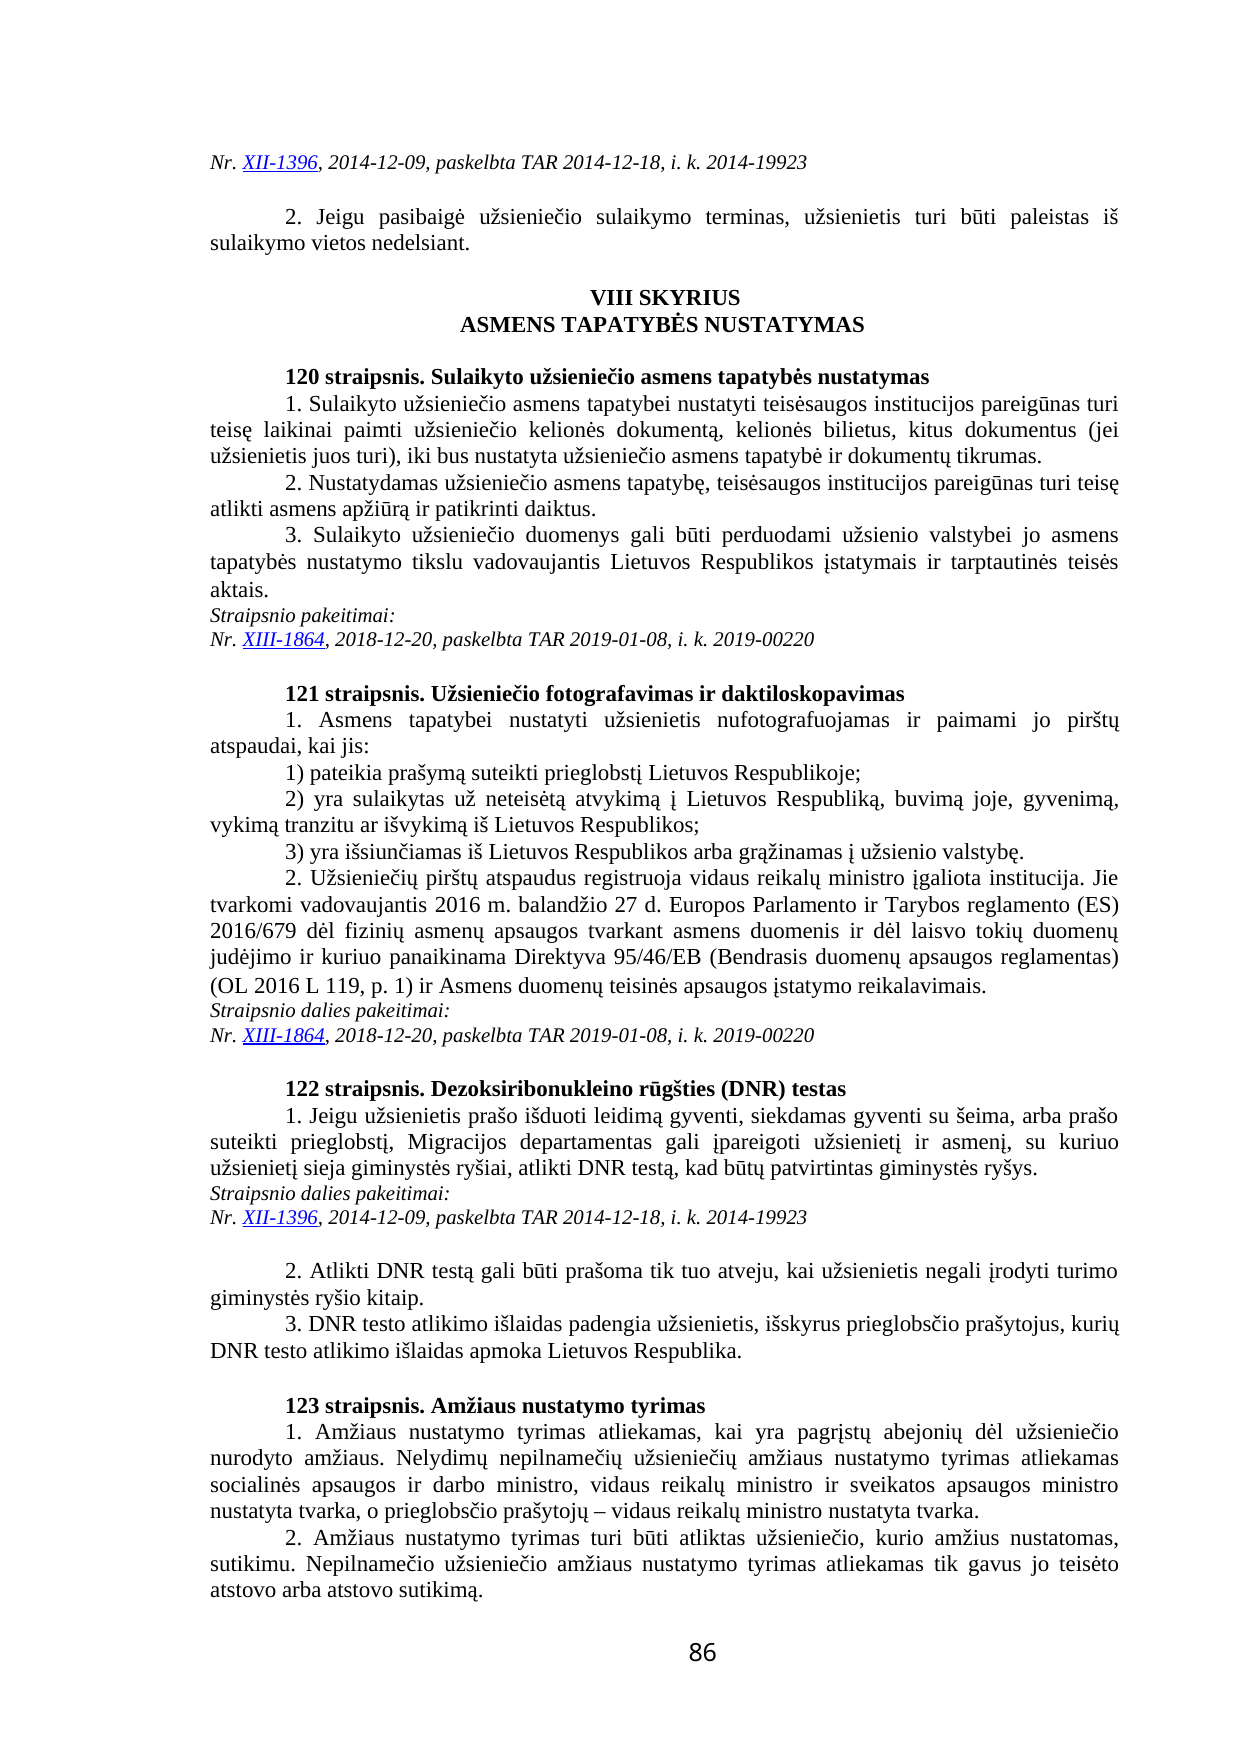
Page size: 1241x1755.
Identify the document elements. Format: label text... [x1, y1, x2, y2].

text 122 straipsnis. Dezoksiribonukleino rūgšties (DNR) testas [210, 1075, 1120, 1102]
text ASMENS TAPATYBĖS NUSTATYMAS [210, 311, 1120, 337]
text 3) yra išsiunčiamas iš Lietuvos Respublikos arba grąžinamas į užsienio valstybę. [210, 838, 1120, 864]
text Straipsnio dalies pakeitimai: [210, 998, 1120, 1022]
text Nr. XIII-1864, 2018-12-20, paskelbta TAR 2019-01-08, i. k. 2019-00220 [210, 627, 1120, 651]
text 1. Asmens tapatybei nustatyti užsienietis nufotografuojamas ir paimami jo pirštų atspaudai, kai jis: [210, 706, 1120, 759]
text Nr. XII-1396, 2014-12-09, paskelbta TAR 2014-12-18, i. k. 2014-19923 [210, 1205, 1120, 1229]
text Straipsnio dalies pakeitimai: [210, 1181, 1120, 1205]
text 2. Atlikti DNR testą gali būti prašoma tik tuo atveju, kai užsienietis negali įrodyti turimo giminystės ryšio kitaip. [210, 1258, 1120, 1310]
text 2) yra sulaikytas už neteisėtą atvykimą į Lietuvos Respubliką, buvimą joje, gyvenimą, vykimą tranzitu ar išvykimą iš Lietuvos Respublikos; [210, 785, 1120, 838]
text 123 straipsnis. Amžiaus nustatymo tyrimas [210, 1392, 1120, 1418]
text 2. Jeigu pasibaigė užsieniečio sulaikymo terminas, užsienietis turi būti paleistas iš sulaikymo vietos nedelsiant. [210, 203, 1120, 256]
text VIII SKYRIUS [210, 284, 1120, 311]
text 120 straipsnis. Sulaikyto užsieniečio asmens tapatybės nustatymas [210, 363, 1120, 390]
text 2. Užsieniečių pirštų atspaudus registruoja vidaus reikalų ministro įgaliota institucija. Jie tvarkomi vadovaujantis 2016 m. balandžio 27 d. Europos Parlamento ir Tarybos reglamento (ES) 2016/679 dėl fizinių asmenų apsaugos tvarkant asmens duomenis ir dėl laisvo tokių duomenų judėjimo ir kuriuo panaikinama Direktyva 95/46/EB (Bendrasis duomenų apsaugos reglamentas) (OL 2016 L 119, p. 1) ir Asmens duomenų teisinės apsaugos įstatymo reikalavimais. [210, 864, 1120, 998]
text 1. Jeigu užsienietis prašo išduoti leidimą gyventi, siekdamas gyventi su šeima, arba prašo suteikti prieglobstį, Migracijos departamentas gali įpareigoti užsienietį ir asmenį, su kuriuo užsienietį sieja giminystės ryšiai, atlikti DNR testą, kad būtų patvirtintas giminystės ryšys. [210, 1102, 1120, 1181]
text 3. DNR testo atlikimo išlaidas padengia užsienietis, išskyrus prieglobsčio prašytojus, kurių DNR testo atlikimo išlaidas apmoka Lietuvos Respublika. [210, 1310, 1120, 1363]
text 2. Amžiaus nustatymo tyrimas turi būti atliktas užsieniečio, kurio amžius nustatomas, sutikimu. Nepilnamečio užsieniečio amžiaus nustatymo tyrimas atliekamas tik gavus jo teisėto atstovo arba atstovo sutikimą. [210, 1523, 1120, 1603]
text Nr. XII-1396, 2014-12-09, paskelbta TAR 2014-12-18, i. k. 2014-19923 [210, 150, 1120, 174]
text Straipsnio pakeitimai: [210, 603, 1120, 627]
text 1. Sulaikyto užsieniečio asmens tapatybei nustatyti teisėsaugos institucijos pareigūnas turi teisę laikinai paimti užsieniečio kelionės dokumentą, kelionės bilietus, kitus dokumentus (jei užsienietis juos turi), iki bus nustatyta užsieniečio asmens tapatybė ir dokumentų tikrumas. [210, 390, 1120, 469]
text 121 straipsnis. Užsieniečio fotografavimas ir daktiloskopavimas [210, 680, 1120, 706]
text 3. Sulaikyto užsieniečio duomenys gali būti perduodami užsienio valstybei jo asmens tapatybės nustatymo tikslu vadovaujantis Lietuvos Respublikos įstatymais ir tarptautinės teisės aktais. [210, 521, 1120, 603]
text 1. Amžiaus nustatymo tyrimas atliekamas, kai yra pagrįstų abejonių dėl užsieniečio nurodyto amžiaus. Nelydimų nepilnamečių užsieniečių amžiaus nustatymo tyrimas atliekamas socialinės apsaugos ir darbo ministro, vidaus reikalų ministro ir sveikatos apsaugos ministro nustatyta tvarka, o prieglobsčio prašytojų – vidaus reikalų ministro nustatyta tvarka. [210, 1418, 1120, 1523]
text 2. Nustatydamas užsieniečio asmens tapatybę, teisėsaugos institucijos pareigūnas turi teisę atlikti asmens apžiūrą ir patikrinti daiktus. [210, 469, 1120, 521]
text Nr. XIII-1864, 2018-12-20, paskelbta TAR 2019-01-08, i. k. 2019-00220 [210, 1022, 1120, 1047]
text 1) pateikia prašymą suteikti prieglobstį Lietuvos Respublikoje; [210, 759, 1120, 785]
